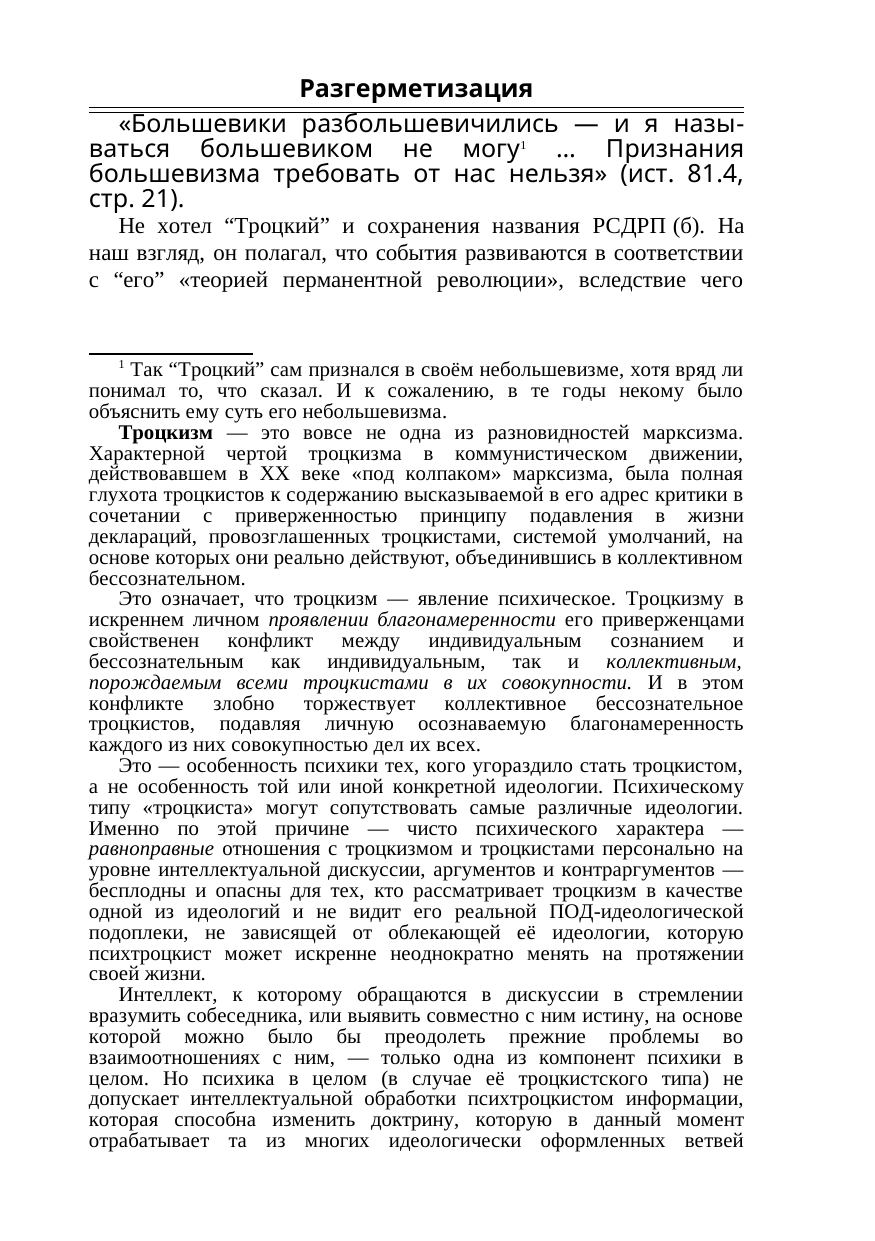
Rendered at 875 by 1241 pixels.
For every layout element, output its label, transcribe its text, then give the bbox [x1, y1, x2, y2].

text Так “Троцкий” сам признался в своём небольшевизме, хотя вряд ли понимал то, что сказал. И к сожалению, в те годы некому было объяснить ему суть его небольшевизма. [89, 360, 744, 422]
text Это — особенность психики тех, кого угораздило стать троцкистом, а не особенность той или иной конкретной идеологии. Психическому типу «троцкиста» могут сопутствовать самые различные идеологии. Именно по этой причине — чисто психического характера — равноправные отношения с троцкизмом и троцкистами персонально на уровне интеллектуальной дискуссии, аргументов и контраргументов — бесплодны и опасны для тех, кто рассматривает троцкизм в качестве одной из идеологий и не видит его реальной ПОД-идеологической подоплеки, не зависящей от облекающей её идеологии, которую психтроцкист может искренне неоднократно менять на протяжении своей жизни. [89, 756, 744, 985]
text Не хотел “Троцкий” и сохранения названия РСДРП (б). На наш взгляд, он полагал, что события развиваются в соответствии с “его” «теорией перманентной революции», вследствие чего [89, 212, 744, 292]
text Это означает, что троцкизм — явление психическое. Троцкизму в искреннем личном проявлении благонамеренности его приверженцами свойственен конфликт между индивидуальным сознанием и бессознательным как индивидуальным, так и коллективным, порождаемым всеми троцкистами в их совокупности. И в этом конфликте злобно торжествует коллективное бессознательное троцкистов, подавляя личную осознаваемую благонамеренность каждого из них совокупностью дел их всех. [89, 589, 744, 756]
text Интеллект, к которому обращаются в дискуссии в стремлении вразумить собеседника, или выявить совместно с ним истину, на основе которой можно было бы преодолеть прежние проблемы во взаимоотношениях с ним, — только одна из компонент психики в целом. Но психика в целом (в случае её троцкистского типа) не допускает интеллектуальной обработки психтроцкистом информации, которая способна изменить доктрину, которую в данный момент отрабатывает та из многих идеологически оформленных ветвей [89, 985, 744, 1152]
text «Большевики разбольшевичились — и я назы­ваться большевиком не могу … Признания большевизма тре­бовать от нас нельзя» (ист. 81.4, стр. 21). [89, 113, 744, 212]
text Троцкизм — это вовсе не одна из разновидностей марксизма. Характерной чертой троцкизма в коммунистическом движении, действовавшем в ХХ веке «под колпаком» марксизма, была полная глухота троцкистов к содержанию высказываемой в его адрес критики в сочетании с приверженностью принципу подавления в жизни деклараций, провозглашенных троцкистами, системой умолчаний, на основе которых они реально действуют, объединившись в коллективном бессознательном. [89, 422, 744, 589]
